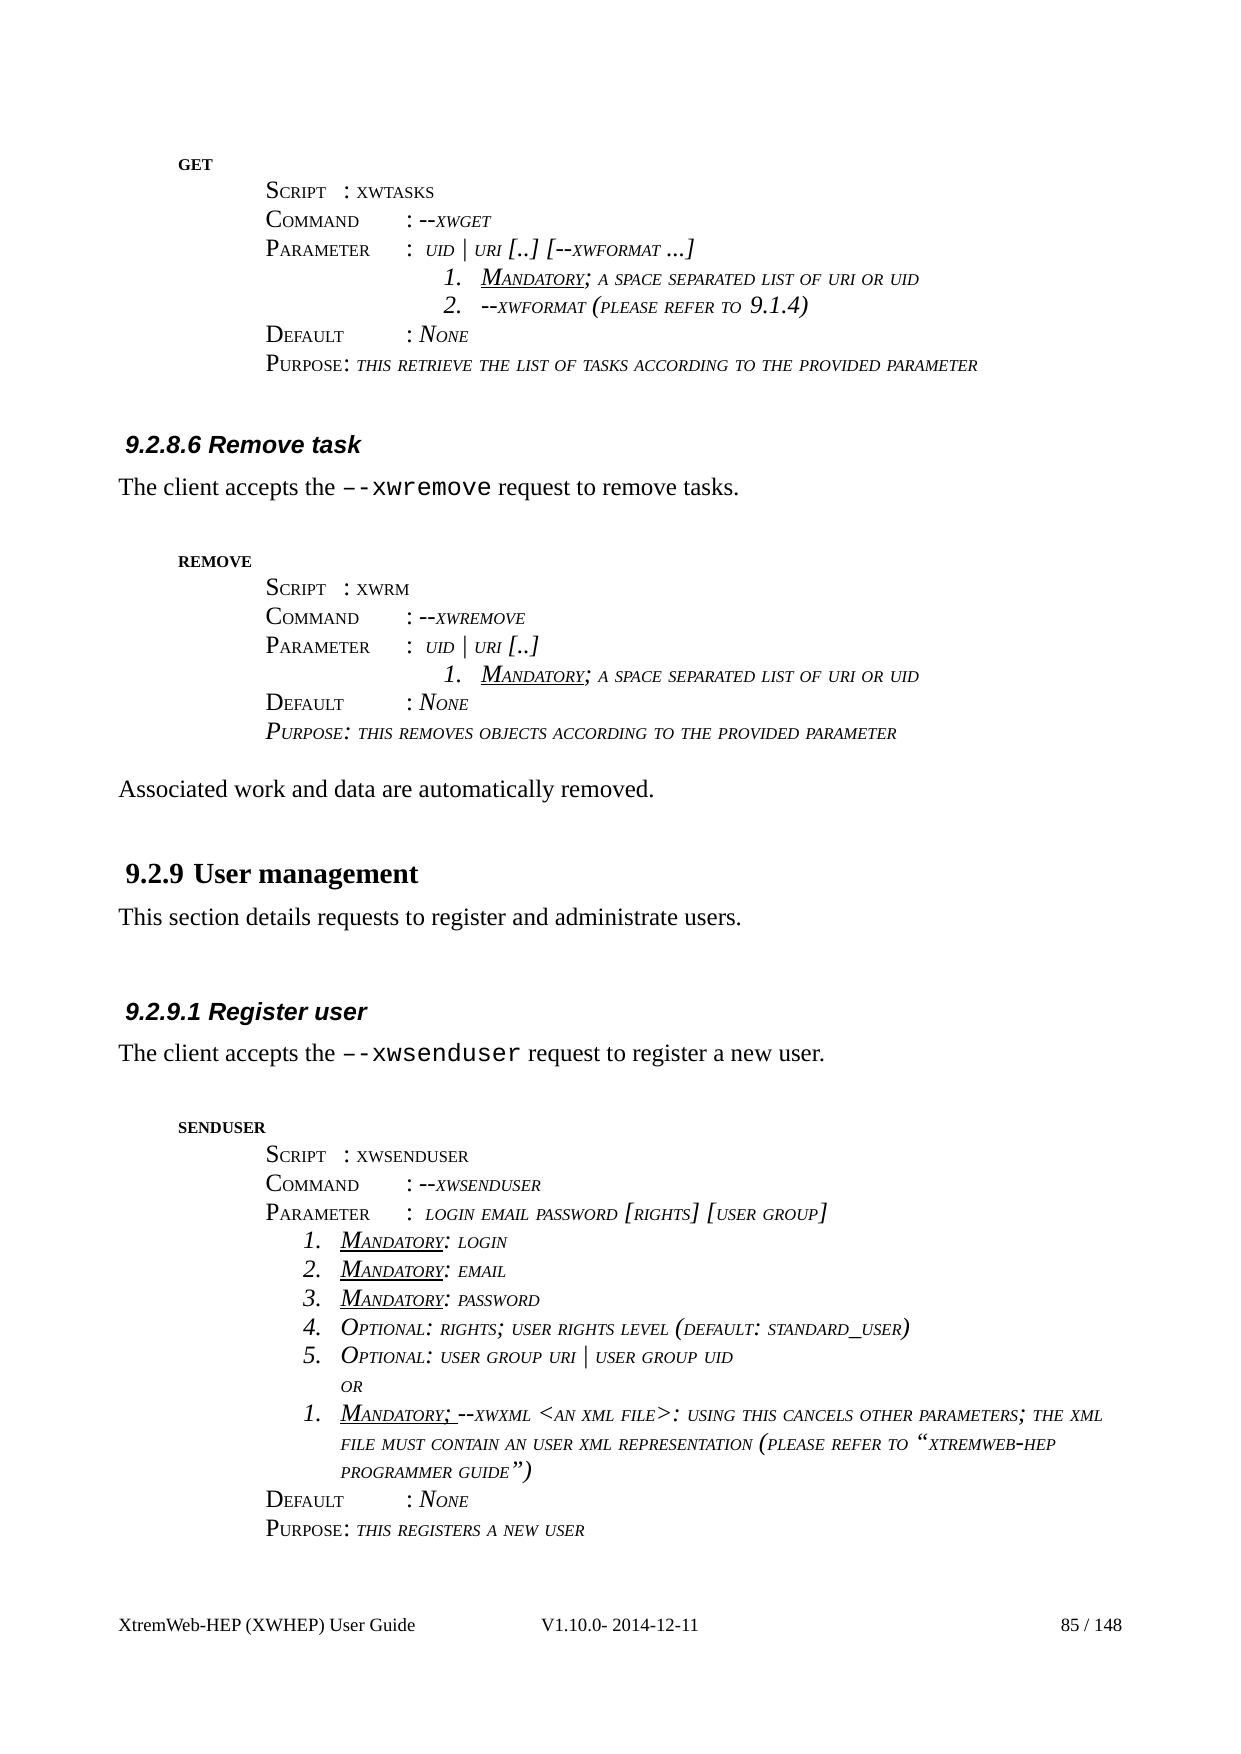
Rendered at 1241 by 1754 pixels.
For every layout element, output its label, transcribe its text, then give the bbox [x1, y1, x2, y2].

list Mandatory; a space separated list of uri or uid [443, 262, 1122, 291]
text Purpose : this removes objects according to the provided parameter [265, 716, 1122, 745]
text The client accepts the –-xwremove request to remove tasks. [118, 472, 1122, 502]
list Mandatory: email [303, 1254, 1122, 1283]
list --xwformat (please refer to 9.1.4) [443, 291, 1122, 319]
list Mandatory; a space separated list of uri or uid [443, 659, 1122, 687]
text Script : xwsenduser [265, 1139, 1122, 1168]
text Command : --xwget [265, 204, 1122, 233]
subtitle Remove task [118, 431, 1122, 459]
text remove [178, 544, 1122, 572]
text Command : --xwremove [265, 601, 1122, 630]
text Associated work and data are automatically removed. [118, 774, 1122, 802]
list or [303, 1369, 1122, 1398]
text Parameter : uid | uri [..] [265, 630, 1122, 659]
list Mandatory; --xwxml <an xml file>: using this cancels other parameters; the xml file must contain an user xml representation (please refer to “xtremweb-hep programmer guide”) [303, 1398, 1122, 1484]
text get [178, 147, 1122, 176]
text Purpose : this retrieve the list of tasks according to the provided parameter [265, 348, 1122, 377]
text Script : xwtasks [265, 176, 1122, 204]
text Parameter : uid | uri [..] [--xwformat ...] [265, 233, 1122, 262]
text Purpose : this registers a new user [265, 1513, 1122, 1542]
text Command : --xwsenduser [265, 1168, 1122, 1197]
list Mandatory: password [303, 1283, 1122, 1312]
text senduser [178, 1110, 1122, 1139]
text Default : None [265, 1484, 1122, 1513]
text Default : None [265, 319, 1122, 348]
subtitle Register user [118, 997, 1122, 1026]
text Parameter : login email password [rights] [user group] [265, 1197, 1122, 1225]
text Script : xwrm [265, 572, 1122, 601]
list Mandatory: login [303, 1225, 1122, 1254]
text This section details requests to register and administrate users. [118, 902, 1122, 931]
text The client accepts the –-xwsenduser request to register a new user. [118, 1038, 1122, 1069]
text Default : None [265, 687, 1122, 716]
list Optional: user group uri | user group uid [303, 1340, 1122, 1369]
subtitle User management [118, 856, 1122, 890]
list Optional: rights; user rights level (default: standard_user) [303, 1312, 1122, 1340]
